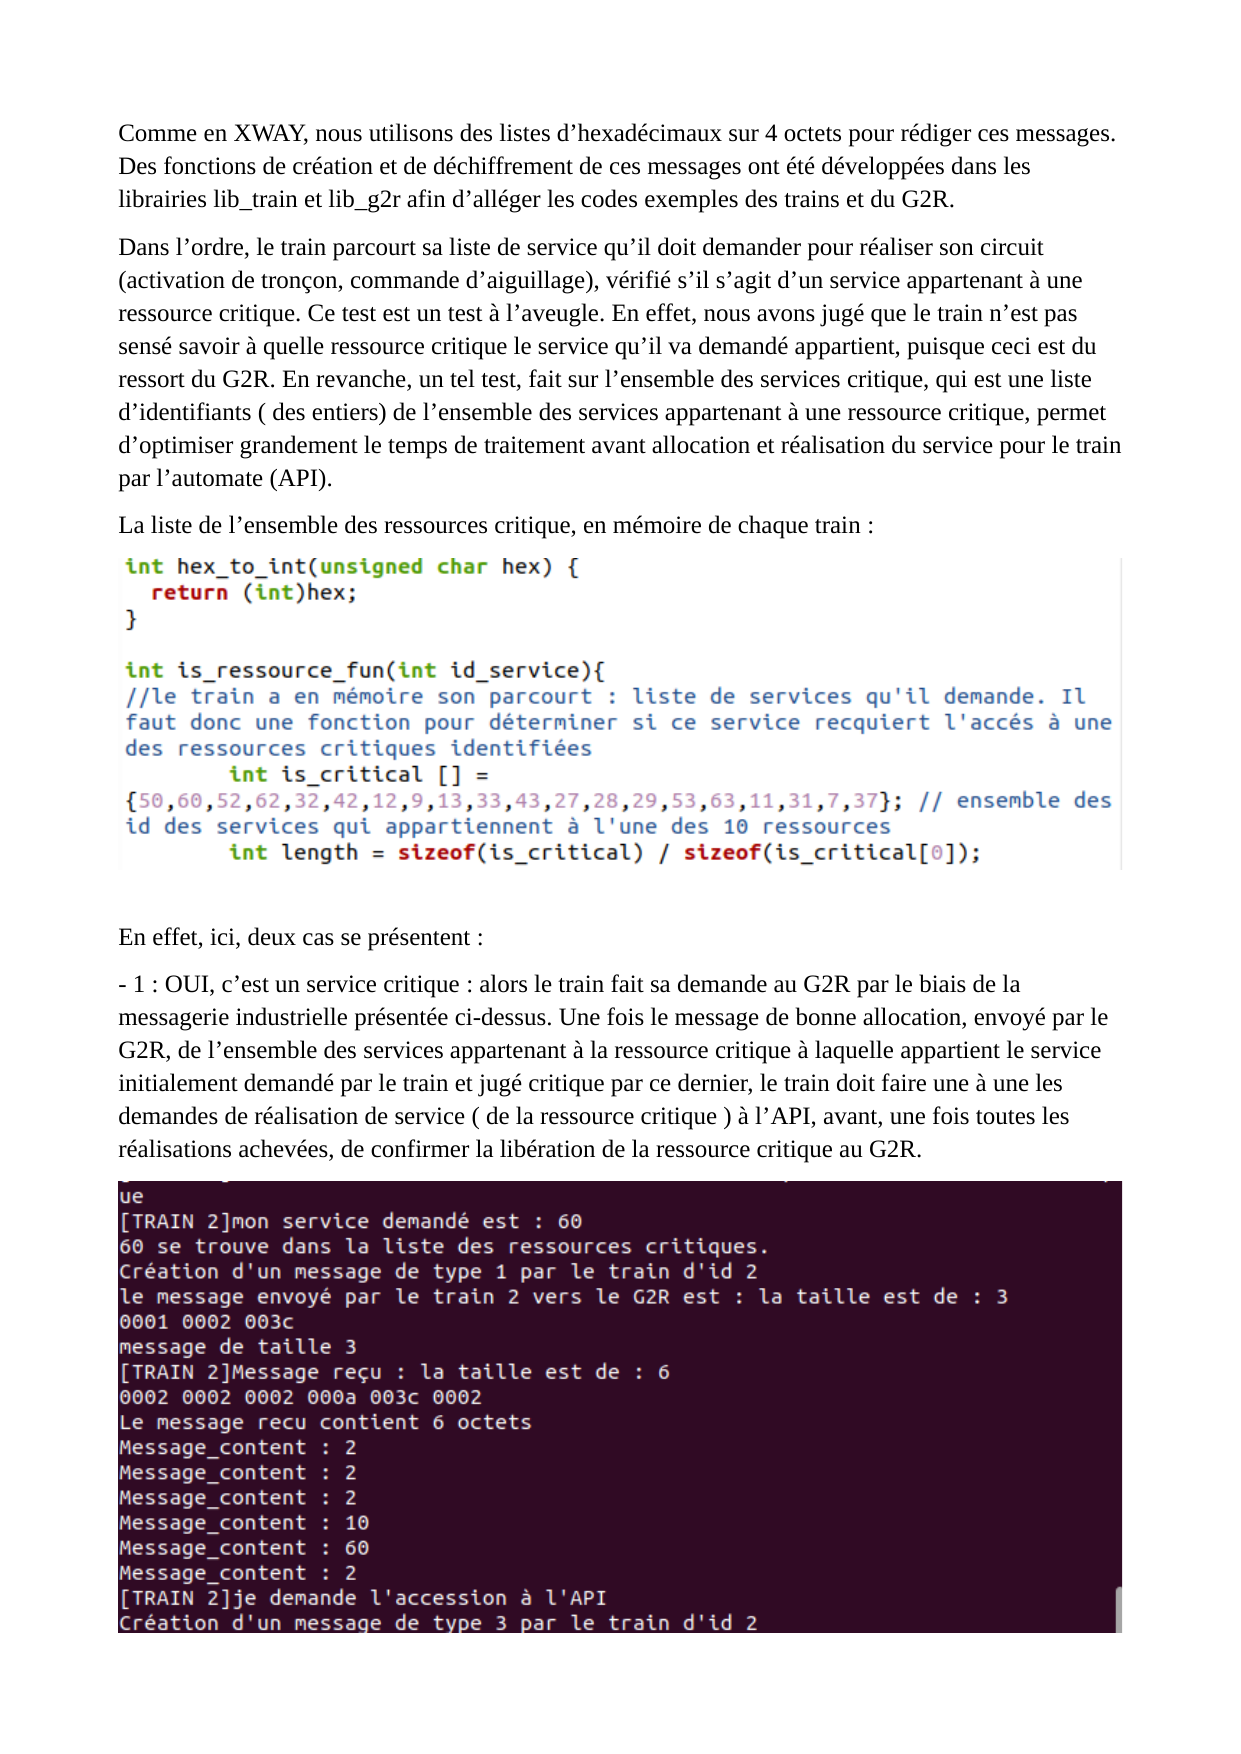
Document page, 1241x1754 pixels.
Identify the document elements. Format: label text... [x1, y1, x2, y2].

picture [118, 1181, 1123, 1633]
text En effet, ici, deux cas se présentent : [118, 922, 1122, 950]
text - 1 : OUI, c’est un service critique : alors le train fait sa demande au G2R par le biais de la messagerie industrielle présentée ci-dessus. Une fois le message de bonne allocation, envoyé par le G2R, de l’ensemble des services appartenant à la ressource critique à laquelle appartient le service initialement demandé par le train et jugé critique par ce dernier, le train doit faire une à une les demandes de réalisation de service ( de la ressource critique ) à l’API, avant, une fois toutes les réalisations achevées, de confirmer la libération de la ressource critique au G2R. [118, 969, 1122, 1163]
text La liste de l’ensemble des ressources critique, en mémoire de chaque train : [118, 511, 1122, 539]
text Dans l’ordre, le train parcourt sa liste de service qu’il doit demander pour réaliser son circuit (activation de tronçon, commande d’aiguillage), vérifié s’il s’agit d’un service appartenant à une ressource critique. Ce test est un test à l’aveugle. En effet, nous avons jugé que le train n’est pas sensé savoir à quelle ressource critique le service qu’il va demandé appartient, puisque ceci est du ressort du G2R. En revanche, un tel test, fait sur l’ensemble des services critique, qui est une liste d’identifiants ( des entiers) de l’ensemble des services appartenant à une ressource critique, permet d’optimiser grandement le temps de traitement avant allocation et réalisation du service pour le train par l’automate (API). [118, 232, 1122, 492]
picture [118, 558, 1123, 870]
text Comme en XWAY, nous utilisons des listes d’hexadécimaux sur 4 octets pour rédiger ces messages. Des fonctions de création et de déchiffrement de ces messages ont été développées dans les librairies lib_train et lib_g2r afin d’alléger les codes exemples des trains et du G2R. [118, 118, 1122, 213]
